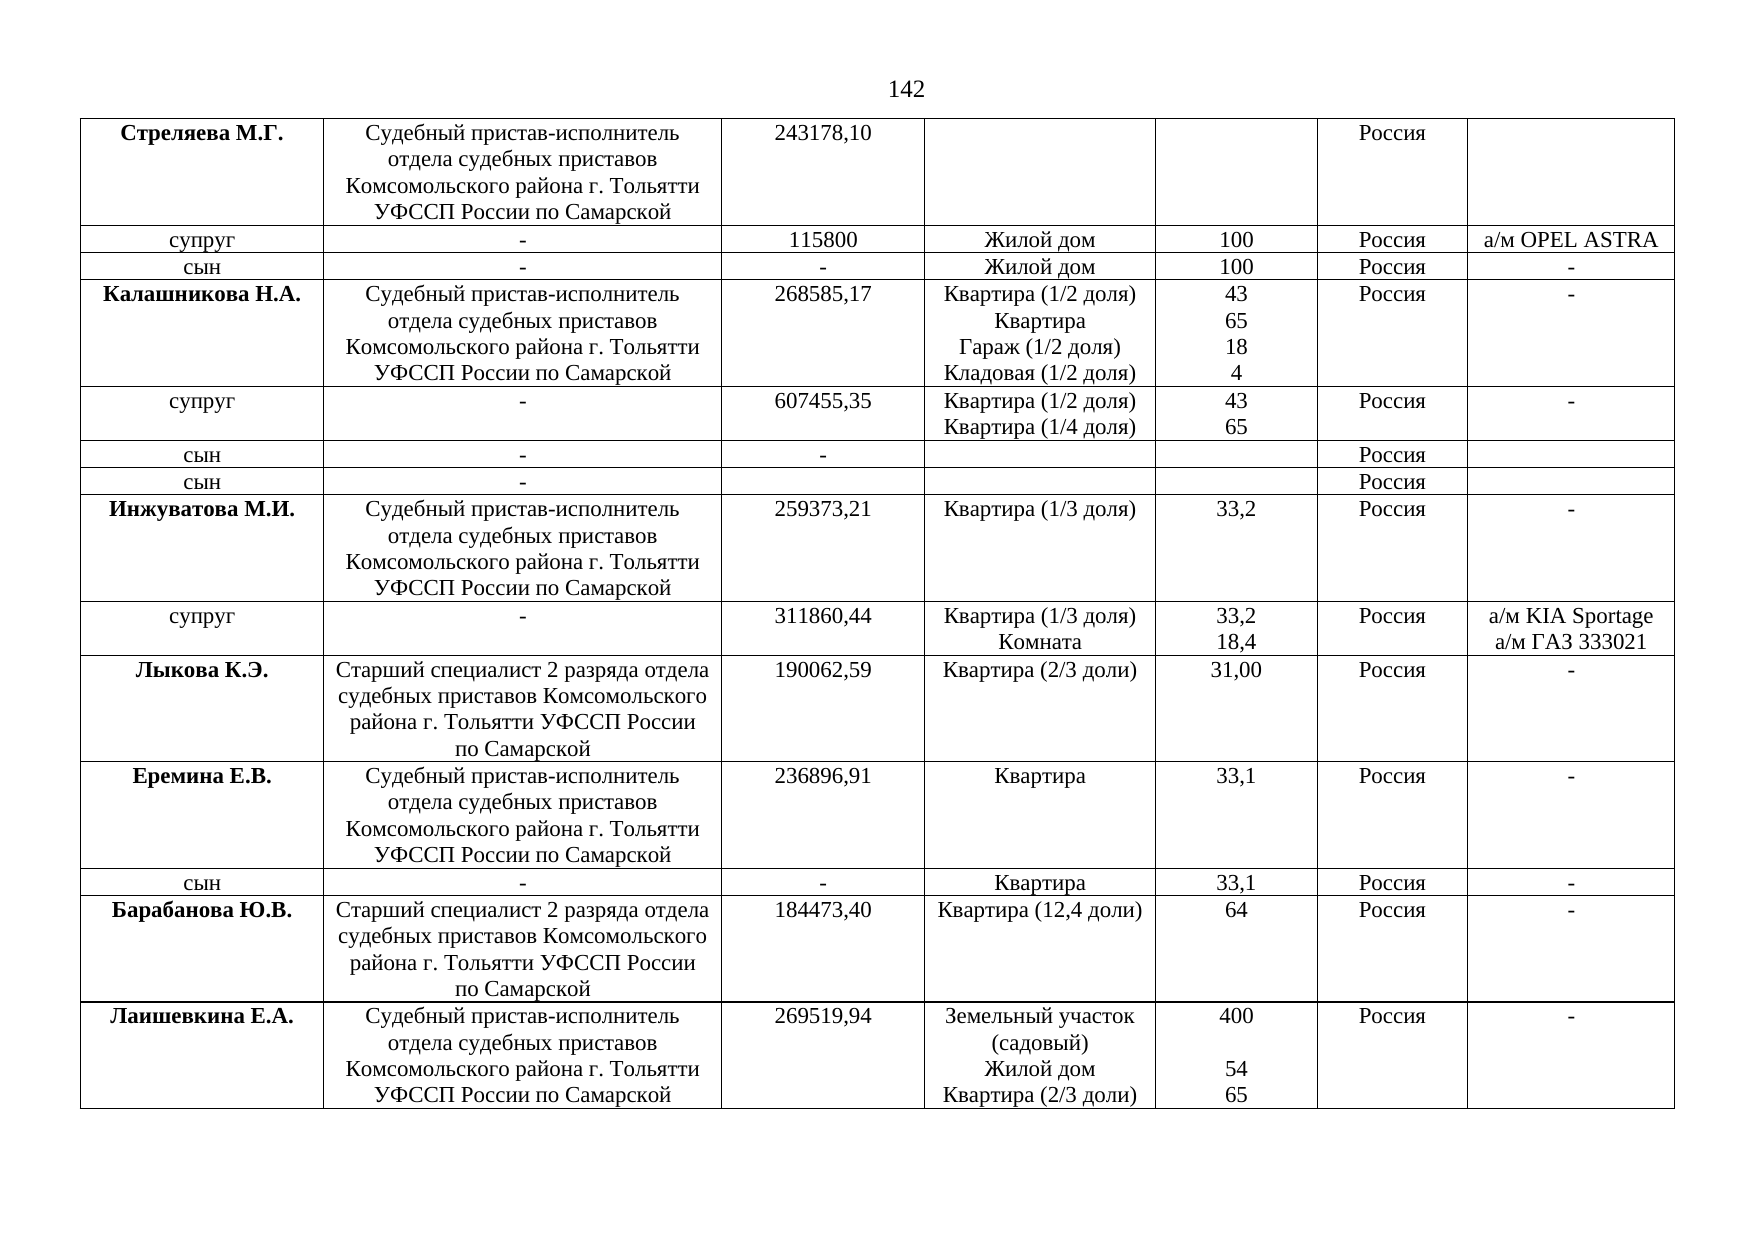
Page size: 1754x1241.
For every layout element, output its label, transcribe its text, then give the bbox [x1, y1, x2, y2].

table_cell [1468, 441, 1674, 467]
table_cell Судебный пристав-исполнитель отдела судебных приставов Комсомольского района г. Тольятти УФССП России по Самарской [324, 1003, 721, 1108]
table_cell - [324, 253, 721, 279]
table_cell 115800 [722, 226, 924, 252]
table_cell сын [81, 441, 323, 467]
table_cell Россия [1318, 602, 1467, 654]
table_cell Лыкова К.Э. [81, 656, 323, 761]
table_cell [722, 468, 924, 494]
table_cell - [722, 253, 924, 279]
table_cell [925, 119, 1155, 224]
table_cell 100 [1156, 253, 1317, 279]
table_cell 236896,91 [722, 762, 924, 867]
table_cell - [324, 387, 721, 439]
table_cell Квартира [925, 762, 1155, 867]
table_cell Квартира (1/2 доля) Квартира Гараж (1/2 доля) Кладовая (1/2 доля) [925, 280, 1155, 386]
table_cell Судебный пристав-исполнитель отдела судебных приставов Комсомольского района г. Тольятти УФССП России по Самарской [324, 280, 721, 386]
table_cell супруг [81, 226, 323, 252]
table_cell [1468, 468, 1674, 494]
table_cell - [1468, 253, 1674, 279]
table_cell 31,00 [1156, 656, 1317, 761]
table_cell - [1468, 495, 1674, 601]
table_cell Россия [1318, 495, 1467, 601]
table_cell Квартира (1/3 доля) [925, 495, 1155, 601]
table_cell 311860,44 [722, 602, 924, 654]
table_cell [1156, 119, 1317, 224]
table_cell 400 54 65 [1156, 1003, 1317, 1108]
table_cell Судебный пристав-исполнитель отдела судебных приставов Комсомольского района г. Тольятти УФССП России по Самарской [324, 762, 721, 867]
table_cell 33,1 [1156, 762, 1317, 867]
table_cell супруг [81, 387, 323, 439]
table_cell 259373,21 [722, 495, 924, 601]
table_cell Старший специалист 2 разряда отдела судебных приставов Комсомольского района г. Тольятти УФССП России по Самарской [324, 656, 721, 761]
table_cell Квартира (2/3 доли) [925, 656, 1155, 761]
table_cell Россия [1318, 387, 1467, 439]
table_cell 607455,35 [722, 387, 924, 439]
table_cell 190062,59 [722, 656, 924, 761]
table_cell [1156, 441, 1317, 467]
table_cell [1468, 119, 1674, 224]
table_cell Россия [1318, 226, 1467, 252]
table_cell - [324, 602, 721, 654]
table_cell а/м KIA Sportage а/м ГАЗ 333021 [1468, 602, 1674, 654]
table_cell Калашникова Н.А. [81, 280, 323, 386]
table_cell Квартира (12,4 доли) [925, 896, 1155, 1001]
table_cell - [722, 869, 924, 895]
table_cell - [1468, 387, 1674, 439]
table_cell Жилой дом [925, 253, 1155, 279]
table_cell Квартира [925, 869, 1155, 895]
table_cell 43 65 18 4 [1156, 280, 1317, 386]
table_cell Россия [1318, 468, 1467, 494]
table_cell - [1468, 1003, 1674, 1108]
table_cell Россия [1318, 656, 1467, 761]
table_cell - [1468, 762, 1674, 867]
table_cell Россия [1318, 762, 1467, 867]
table_cell а/м OPEL ASTRA [1468, 226, 1674, 252]
table_cell сын [81, 468, 323, 494]
table_cell Земельный участок (садовый) Жилой дом Квартира (2/3 доли) [925, 1003, 1155, 1108]
table_cell 33,2 18,4 [1156, 602, 1317, 654]
table_cell Россия [1318, 1003, 1467, 1108]
table_cell Россия [1318, 869, 1467, 895]
table_cell - [1468, 280, 1674, 386]
table_cell Инжуватова М.И. [81, 495, 323, 601]
table_cell Квартира (1/3 доля) Комната [925, 602, 1155, 654]
table_cell 268585,17 [722, 280, 924, 386]
table_cell Старший специалист 2 разряда отдела судебных приставов Комсомольского района г. Тольятти УФССП России по Самарской [324, 896, 721, 1001]
table_cell Россия [1318, 119, 1467, 224]
table_cell Лаишевкина Е.А. [81, 1003, 323, 1108]
table_cell Судебный пристав-исполнитель отдела судебных приставов Комсомольского района г. Тольятти УФССП России по Самарской [324, 495, 721, 601]
table_cell 100 [1156, 226, 1317, 252]
table_cell - [1468, 869, 1674, 895]
table_cell - [1468, 656, 1674, 761]
table_cell Барабанова Ю.В. [81, 896, 323, 1001]
table_cell супруг [81, 602, 323, 654]
table_cell Квартира (1/2 доля) Квартира (1/4 доля) [925, 387, 1155, 439]
table_cell 243178,10 [722, 119, 924, 224]
table_cell Судебный пристав-исполнитель отдела судебных приставов Комсомольского района г. Тольятти УФССП России по Самарской [324, 119, 721, 224]
table_cell 43 65 [1156, 387, 1317, 439]
table_cell Россия [1318, 280, 1467, 386]
table_cell [925, 468, 1155, 494]
table_cell - [324, 226, 721, 252]
table_cell [925, 441, 1155, 467]
table_cell 269519,94 [722, 1003, 924, 1108]
table_cell Стреляева М.Г. [81, 119, 323, 224]
table_cell - [1468, 896, 1674, 1001]
table_cell - [324, 441, 721, 467]
table_cell - [722, 441, 924, 467]
table_cell сын [81, 869, 323, 895]
table_cell - [324, 468, 721, 494]
table_cell 33,1 [1156, 869, 1317, 895]
table_cell [1156, 468, 1317, 494]
table_cell Россия [1318, 253, 1467, 279]
table_cell 64 [1156, 896, 1317, 1001]
table_cell - [324, 869, 721, 895]
table_cell Жилой дом [925, 226, 1155, 252]
table_cell Россия [1318, 441, 1467, 467]
table_cell Еремина Е.В. [81, 762, 323, 867]
table_cell сын [81, 253, 323, 279]
table_cell 33,2 [1156, 495, 1317, 601]
table_cell 184473,40 [722, 896, 924, 1001]
table_cell Россия [1318, 896, 1467, 1001]
